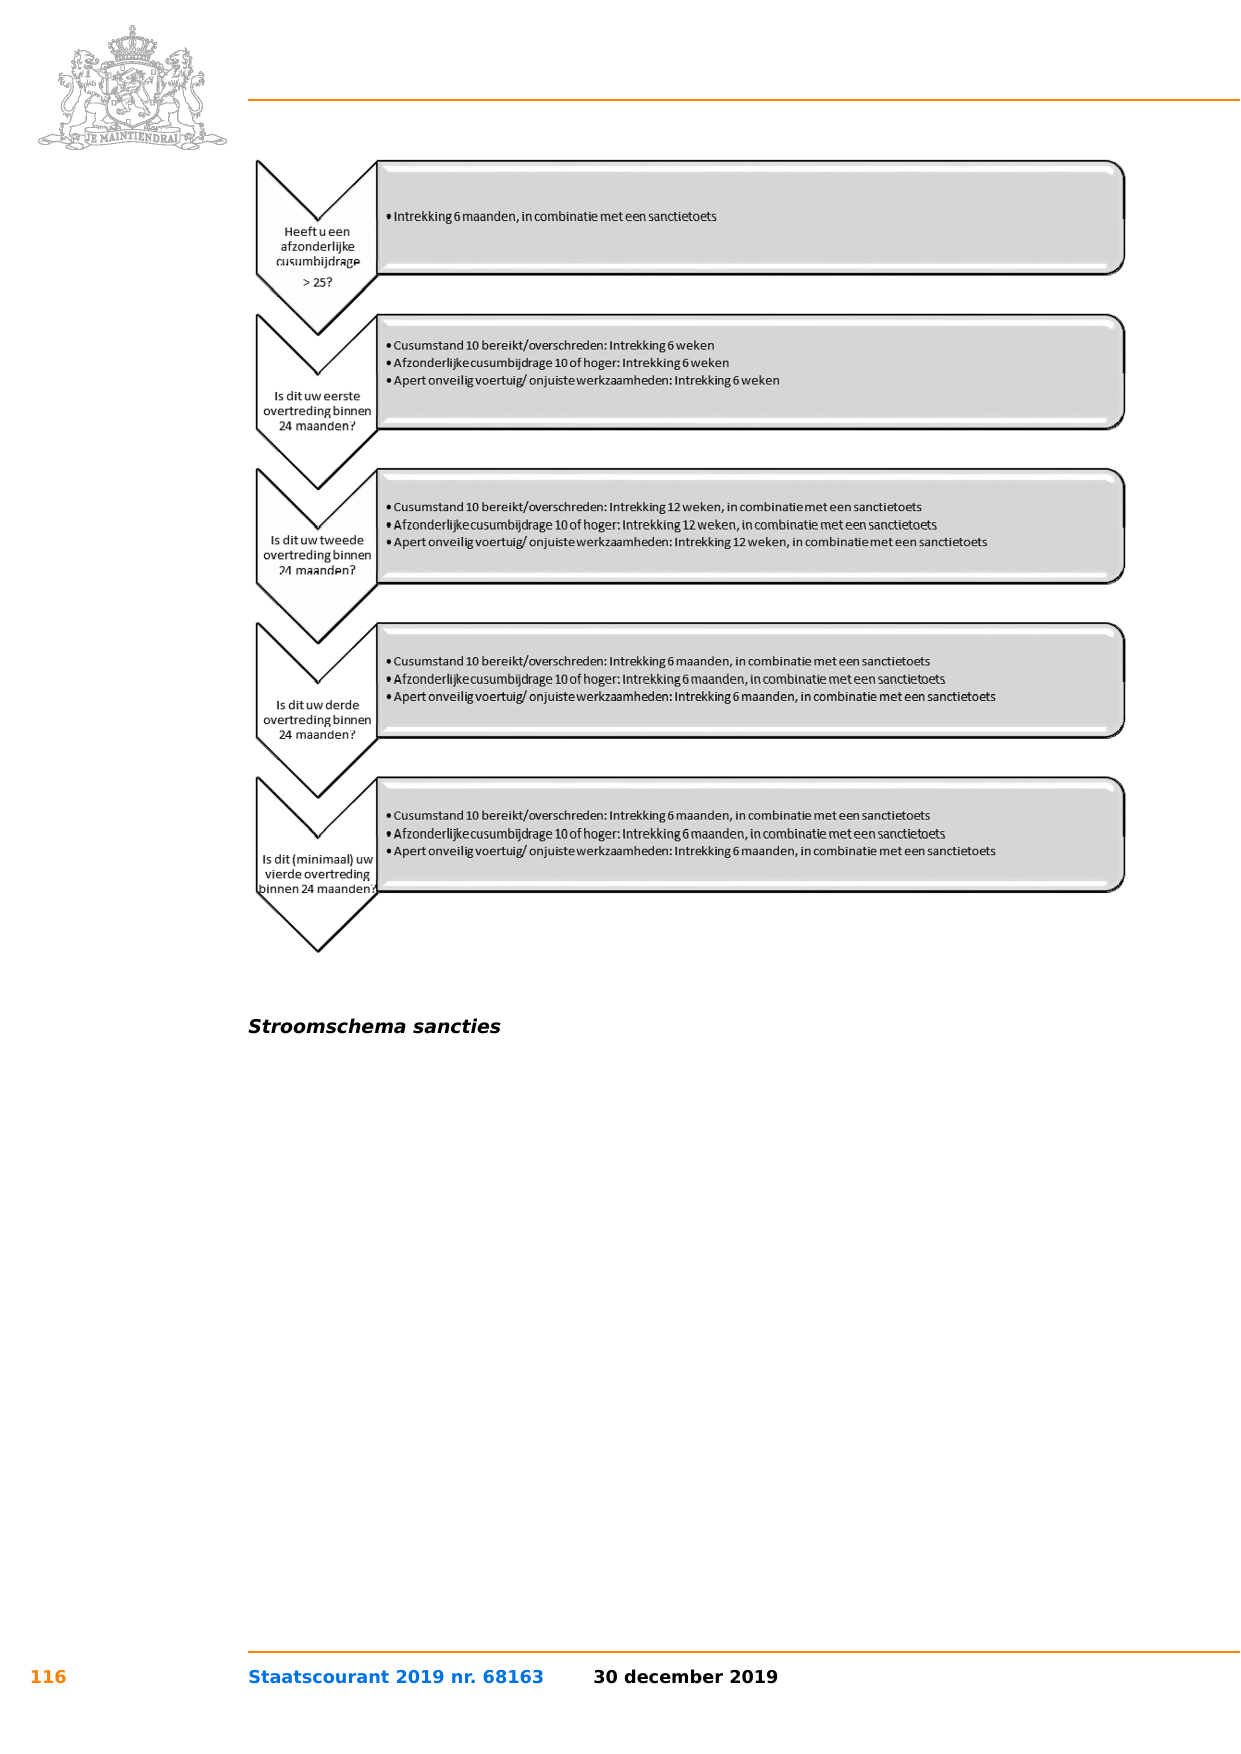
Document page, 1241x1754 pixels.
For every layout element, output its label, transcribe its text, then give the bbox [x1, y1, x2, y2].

picture [248, 155, 1134, 964]
picture [38, 25, 227, 150]
subtitle Stroomschema sancties [248, 1016, 1163, 1038]
